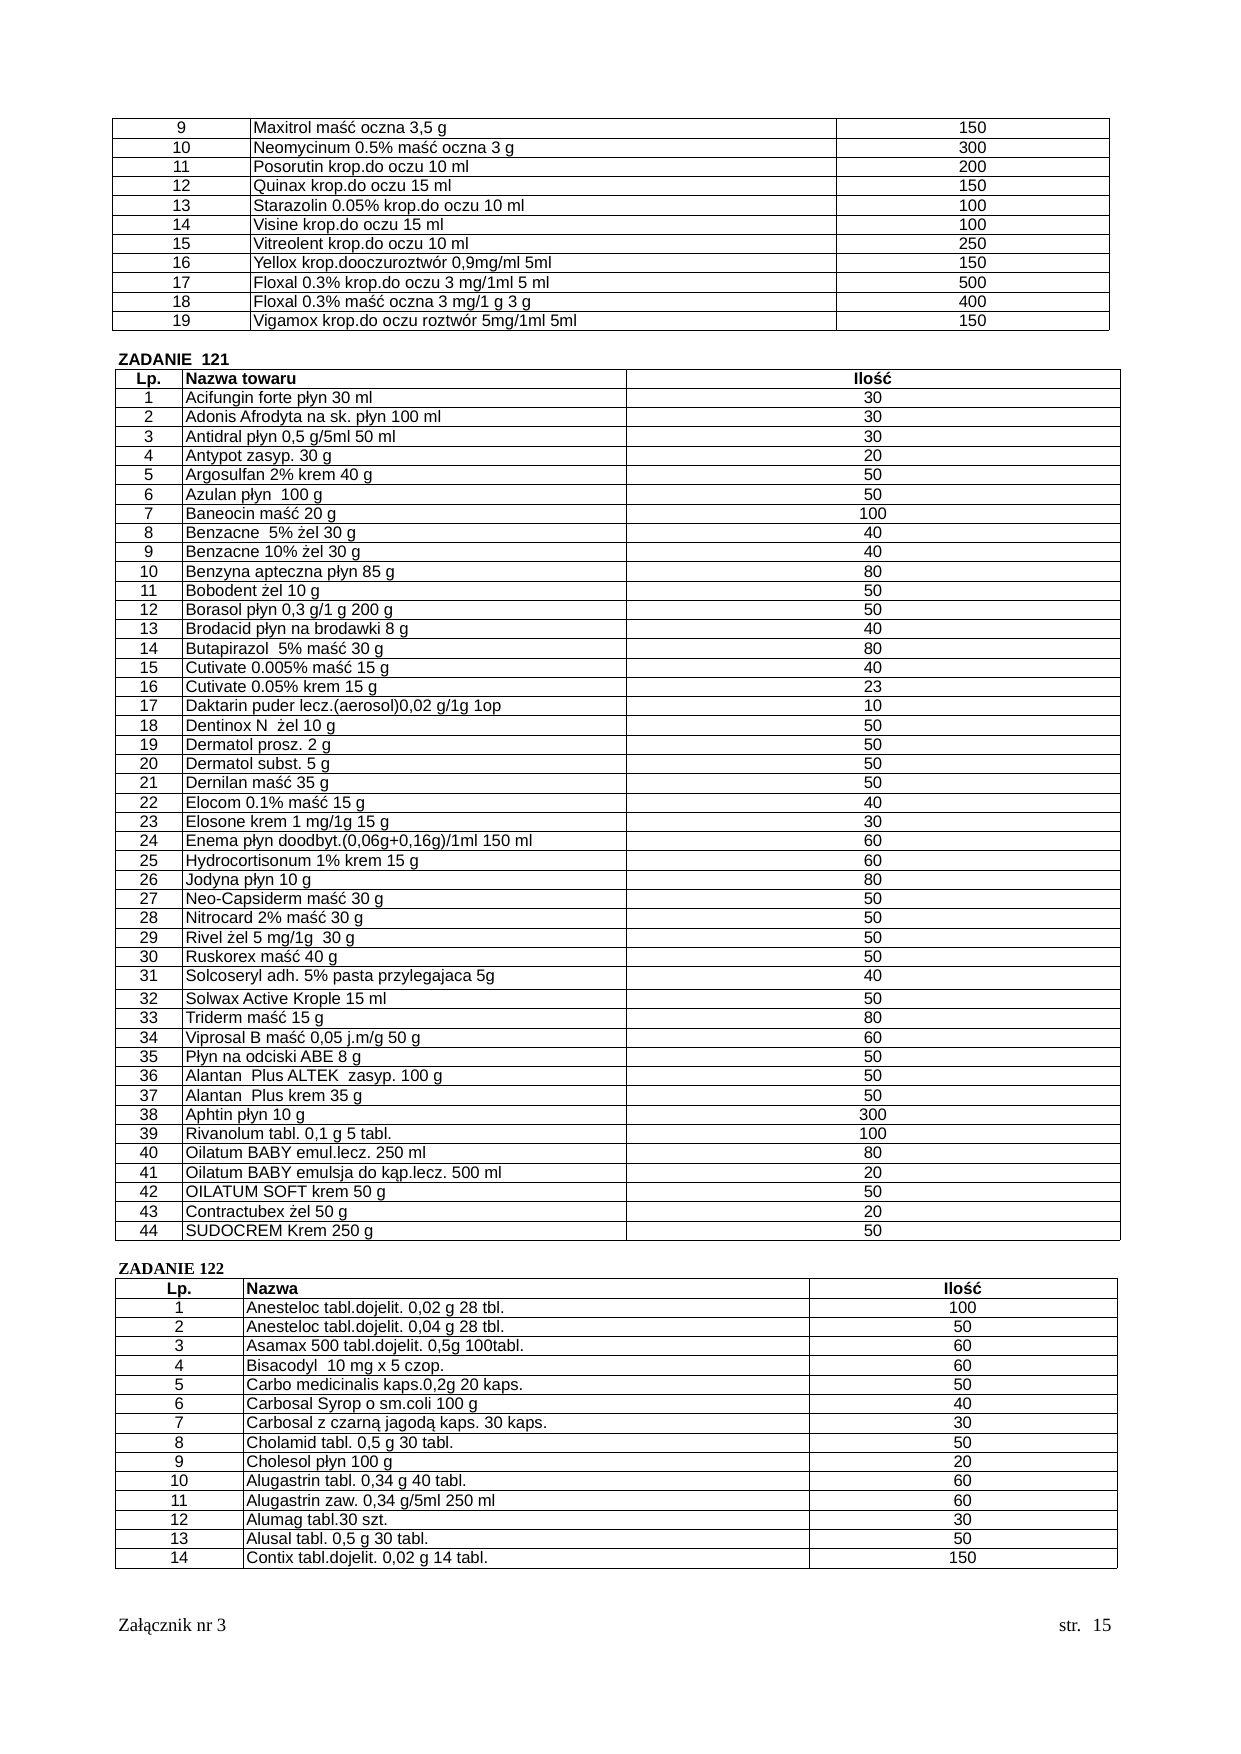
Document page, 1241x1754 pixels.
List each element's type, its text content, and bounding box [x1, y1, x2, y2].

table_cell 17 [116, 697, 182, 715]
table_cell 2 [116, 1318, 243, 1336]
table_cell 40 [627, 543, 1120, 561]
table_cell 17 [113, 273, 250, 292]
table_cell 50 [627, 1086, 1120, 1104]
table_cell 60 [810, 1491, 1117, 1509]
table_cell 60 [627, 832, 1120, 850]
table_cell 18 [116, 716, 182, 735]
table_cell 12 [113, 177, 250, 195]
table_cell Dentinox N żel 10 g [183, 716, 626, 735]
table_cell Dernilan maść 35 g [183, 774, 626, 792]
table_cell 42 [116, 1183, 182, 1201]
table_cell 500 [837, 273, 1109, 292]
table_cell 60 [627, 1029, 1120, 1047]
table_cell Alantan Plus krem 35 g [183, 1086, 626, 1104]
table_cell 40 [627, 620, 1120, 638]
table_cell Jodyna płyn 10 g [183, 871, 626, 889]
table_cell 7 [116, 1414, 243, 1432]
table_cell 40 [116, 1144, 182, 1162]
table_cell Azulan płyn 100 g [183, 485, 626, 503]
table_cell 29 [116, 929, 182, 947]
table_cell 28 [116, 909, 182, 927]
table_cell 150 [837, 177, 1109, 195]
table_cell Neo-Capsiderm maść 30 g [183, 890, 626, 908]
table_cell 50 [627, 948, 1120, 966]
table_cell 9 [113, 119, 250, 137]
table_cell 50 [627, 716, 1120, 735]
table_cell Baneocin maść 20 g [183, 505, 626, 523]
table_cell 5 [116, 1376, 243, 1394]
table_cell 50 [627, 1222, 1120, 1240]
table_cell 23 [116, 813, 182, 831]
table_cell 150 [837, 254, 1109, 272]
table_cell 30 [116, 948, 182, 966]
table_cell 200 [837, 158, 1109, 176]
table_cell 33 [116, 1009, 182, 1027]
table_cell 3 [116, 1337, 243, 1355]
table_cell 60 [810, 1472, 1117, 1490]
table_cell 100 [837, 216, 1109, 234]
table_cell 30 [627, 813, 1120, 831]
table_header Ilość [810, 1279, 1117, 1298]
table_cell SUDOCREM Krem 250 g [183, 1222, 626, 1240]
table_cell Acifungin forte płyn 30 ml [183, 389, 626, 407]
table_cell 19 [113, 312, 250, 330]
table_cell Anesteloc tabl.dojelit. 0,02 g 28 tbl. [244, 1299, 809, 1317]
table_cell 40 [627, 794, 1120, 812]
table_cell Vitreolent krop.do oczu 10 ml [251, 235, 836, 253]
table_cell 18 [113, 293, 250, 311]
table_cell Adonis Afrodyta na sk. płyn 100 ml [183, 408, 626, 426]
table_cell 31 [116, 967, 182, 989]
table_cell Contractubex żel 50 g [183, 1202, 626, 1221]
table_cell 10 [627, 697, 1120, 715]
table_cell Rivel żel 5 mg/1g 30 g [183, 929, 626, 947]
table_cell 44 [116, 1222, 182, 1240]
table_cell Dermatol prosz. 2 g [183, 736, 626, 754]
table_cell 23 [627, 678, 1120, 696]
table_cell Alugastrin tabl. 0,34 g 40 tabl. [244, 1472, 809, 1490]
table_cell Elocom 0.1% maść 15 g [183, 794, 626, 812]
table_cell Visine krop.do oczu 15 ml [251, 216, 836, 234]
table_cell 30 [627, 408, 1120, 426]
table_cell 300 [837, 139, 1109, 157]
table_cell Solwax Active Krople 15 ml [183, 990, 626, 1008]
table_cell Floxal 0.3% maść oczna 3 mg/1 g 3 g [251, 293, 836, 311]
table_cell 12 [116, 601, 182, 619]
text ZADANIE 121 [118, 349, 1122, 368]
table_cell Asamax 500 tabl.dojelit. 0,5g 100tabl. [244, 1337, 809, 1355]
table_cell 50 [627, 990, 1120, 1008]
table_cell 300 [627, 1106, 1120, 1124]
table_cell Antypot zasyp. 30 g [183, 447, 626, 465]
table_cell 32 [116, 990, 182, 1008]
table_cell Starazolin 0.05% krop.do oczu 10 ml [251, 196, 836, 214]
table_cell 50 [810, 1434, 1117, 1452]
table_cell 30 [627, 427, 1120, 446]
table_cell 50 [627, 929, 1120, 947]
table_cell 40 [627, 659, 1120, 677]
table_cell 80 [627, 871, 1120, 889]
table_cell Hydrocortisonum 1% krem 15 g [183, 851, 626, 869]
table_cell Alugastrin zaw. 0,34 g/5ml 250 ml [244, 1491, 809, 1509]
table_cell Elosone krem 1 mg/1g 15 g [183, 813, 626, 831]
table_cell Brodacid płyn na brodawki 8 g [183, 620, 626, 638]
table_cell 34 [116, 1029, 182, 1047]
table_cell 16 [116, 678, 182, 696]
table_cell Triderm maść 15 g [183, 1009, 626, 1027]
table_cell 100 [627, 1125, 1120, 1143]
table_cell Bobodent żel 10 g [183, 582, 626, 600]
table_cell 50 [627, 485, 1120, 503]
text ZADANIE 122 [118, 1259, 1122, 1278]
table_cell 250 [837, 235, 1109, 253]
table_cell 20 [116, 755, 182, 773]
table_cell 80 [627, 1144, 1120, 1162]
table_cell 50 [627, 601, 1120, 619]
table_cell 100 [837, 196, 1109, 214]
table_cell Yellox krop.dooczuroztwór 0,9mg/ml 5ml [251, 254, 836, 272]
table_cell 3 [116, 427, 182, 446]
table_cell Płyn na odciski ABE 8 g [183, 1048, 626, 1066]
table_cell 13 [116, 1530, 243, 1548]
table_cell 38 [116, 1106, 182, 1124]
table_cell 39 [116, 1125, 182, 1143]
table_cell Oilatum BABY emul.lecz. 250 ml [183, 1144, 626, 1162]
table_cell 50 [810, 1318, 1117, 1336]
table_cell 30 [627, 389, 1120, 407]
table_cell 50 [627, 1183, 1120, 1201]
table_cell Posorutin krop.do oczu 10 ml [251, 158, 836, 176]
table_cell 43 [116, 1202, 182, 1221]
table_cell 10 [113, 139, 250, 157]
table_cell 150 [837, 312, 1109, 330]
table_cell 50 [627, 1067, 1120, 1085]
table_cell Contix tabl.dojelit. 0,02 g 14 tabl. [244, 1549, 809, 1567]
table_cell 40 [627, 524, 1120, 542]
table_cell 50 [810, 1530, 1117, 1548]
table_cell 41 [116, 1164, 182, 1182]
table_cell 25 [116, 851, 182, 869]
table_cell 37 [116, 1086, 182, 1104]
table_cell Rivanolum tabl. 0,1 g 5 tabl. [183, 1125, 626, 1143]
table_cell 50 [627, 890, 1120, 908]
table_cell Benzacne 10% żel 30 g [183, 543, 626, 561]
table_cell 12 [116, 1511, 243, 1529]
table_cell 6 [116, 1395, 243, 1413]
table_cell 6 [116, 485, 182, 503]
table_cell Nitrocard 2% maść 30 g [183, 909, 626, 927]
table_cell 2 [116, 408, 182, 426]
table_cell 35 [116, 1048, 182, 1066]
table_cell 26 [116, 871, 182, 889]
table_cell 60 [810, 1337, 1117, 1355]
table_cell 100 [810, 1299, 1117, 1317]
table_cell Ruskorex maść 40 g [183, 948, 626, 966]
table_cell 50 [627, 736, 1120, 754]
table_cell 60 [810, 1356, 1117, 1375]
table_cell OILATUM SOFT krem 50 g [183, 1183, 626, 1201]
table_cell 21 [116, 774, 182, 792]
table_cell 11 [113, 158, 250, 176]
table_cell 13 [116, 620, 182, 638]
table_cell 80 [627, 562, 1120, 581]
table_cell 100 [627, 505, 1120, 523]
table_cell Alusal tabl. 0,5 g 30 tabl. [244, 1530, 809, 1548]
table_cell 40 [810, 1395, 1117, 1413]
table_cell 9 [116, 1453, 243, 1471]
table_header Lp. [116, 370, 182, 388]
table_cell 11 [116, 582, 182, 600]
table_cell Carbosal Syrop o sm.coli 100 g [244, 1395, 809, 1413]
table_cell 60 [627, 851, 1120, 869]
table_cell Benzyna apteczna płyn 85 g [183, 562, 626, 581]
table_cell 9 [116, 543, 182, 561]
table_header Nazwa towaru [183, 370, 626, 388]
table_cell 150 [837, 119, 1109, 137]
table_cell 20 [627, 1164, 1120, 1182]
table_cell Cholamid tabl. 0,5 g 30 tabl. [244, 1434, 809, 1452]
table_header Ilość [627, 370, 1120, 388]
table_cell Quinax krop.do oczu 15 ml [251, 177, 836, 195]
table_cell Carbo medicinalis kaps.0,2g 20 kaps. [244, 1376, 809, 1394]
table_cell 80 [627, 1009, 1120, 1027]
table_cell Anesteloc tabl.dojelit. 0,04 g 28 tbl. [244, 1318, 809, 1336]
table_cell 40 [627, 967, 1120, 989]
table_cell 16 [113, 254, 250, 272]
table_cell 50 [810, 1376, 1117, 1394]
table_cell Cutivate 0.05% krem 15 g [183, 678, 626, 696]
table_cell Bisacodyl 10 mg x 5 czop. [244, 1356, 809, 1375]
table_cell Dermatol subst. 5 g [183, 755, 626, 773]
table_cell 30 [810, 1414, 1117, 1432]
table_cell 14 [116, 639, 182, 658]
table_cell 80 [627, 639, 1120, 658]
table_cell Borasol płyn 0,3 g/1 g 200 g [183, 601, 626, 619]
table_cell 22 [116, 794, 182, 812]
table_cell 20 [627, 447, 1120, 465]
table_cell Alantan Plus ALTEK zasyp. 100 g [183, 1067, 626, 1085]
table_cell 7 [116, 505, 182, 523]
table_cell 14 [116, 1549, 243, 1567]
table_cell Antidral płyn 0,5 g/5ml 50 ml [183, 427, 626, 446]
table_cell Benzacne 5% żel 30 g [183, 524, 626, 542]
table_cell Vigamox krop.do oczu roztwór 5mg/1ml 5ml [251, 312, 836, 330]
table_cell 50 [627, 909, 1120, 927]
table_cell Solcoseryl adh. 5% pasta przylegajaca 5g [183, 967, 626, 989]
table_cell 10 [116, 562, 182, 581]
table_cell 1 [116, 389, 182, 407]
table_cell 4 [116, 1356, 243, 1375]
table_cell Alumag tabl.30 szt. [244, 1511, 809, 1529]
table_cell 50 [627, 755, 1120, 773]
table_cell Enema płyn doodbyt.(0,06g+0,16g)/1ml 150 ml [183, 832, 626, 850]
table_cell 50 [627, 1048, 1120, 1066]
table_cell 400 [837, 293, 1109, 311]
table_cell 14 [113, 216, 250, 234]
table_cell Neomycinum 0.5% maść oczna 3 g [251, 139, 836, 157]
table_cell 15 [116, 659, 182, 677]
table_header Nazwa [244, 1279, 809, 1298]
table_cell 8 [116, 1434, 243, 1452]
table_cell Butapirazol 5% maść 30 g [183, 639, 626, 658]
table_cell 19 [116, 736, 182, 754]
table_cell Oilatum BABY emulsja do kąp.lecz. 500 ml [183, 1164, 626, 1182]
table_cell Cutivate 0.005% maść 15 g [183, 659, 626, 677]
table_cell 15 [113, 235, 250, 253]
table_cell 27 [116, 890, 182, 908]
table_cell 50 [627, 774, 1120, 792]
table_cell 24 [116, 832, 182, 850]
table_cell Carbosal z czarną jagodą kaps. 30 kaps. [244, 1414, 809, 1432]
table_cell Daktarin puder lecz.(aerosol)0,02 g/1g 1op [183, 697, 626, 715]
table_cell 50 [627, 582, 1120, 600]
table_cell 5 [116, 466, 182, 484]
table_cell 50 [627, 466, 1120, 484]
table_cell 8 [116, 524, 182, 542]
table_cell 10 [116, 1472, 243, 1490]
table_cell 30 [810, 1511, 1117, 1529]
table_cell 1 [116, 1299, 243, 1317]
table_cell 4 [116, 447, 182, 465]
table_header Lp. [116, 1279, 243, 1298]
table_cell Maxitrol maść oczna 3,5 g [251, 119, 836, 137]
table_cell 36 [116, 1067, 182, 1085]
table_cell Viprosal B maść 0,05 j.m/g 50 g [183, 1029, 626, 1047]
table_cell Argosulfan 2% krem 40 g [183, 466, 626, 484]
table_cell 11 [116, 1491, 243, 1509]
table_cell Aphtin płyn 10 g [183, 1106, 626, 1124]
table_cell Floxal 0.3% krop.do oczu 3 mg/1ml 5 ml [251, 273, 836, 292]
table_cell 150 [810, 1549, 1117, 1567]
table_cell 20 [627, 1202, 1120, 1221]
table_cell 20 [810, 1453, 1117, 1471]
table_cell Cholesol płyn 100 g [244, 1453, 809, 1471]
table_cell 13 [113, 196, 250, 214]
